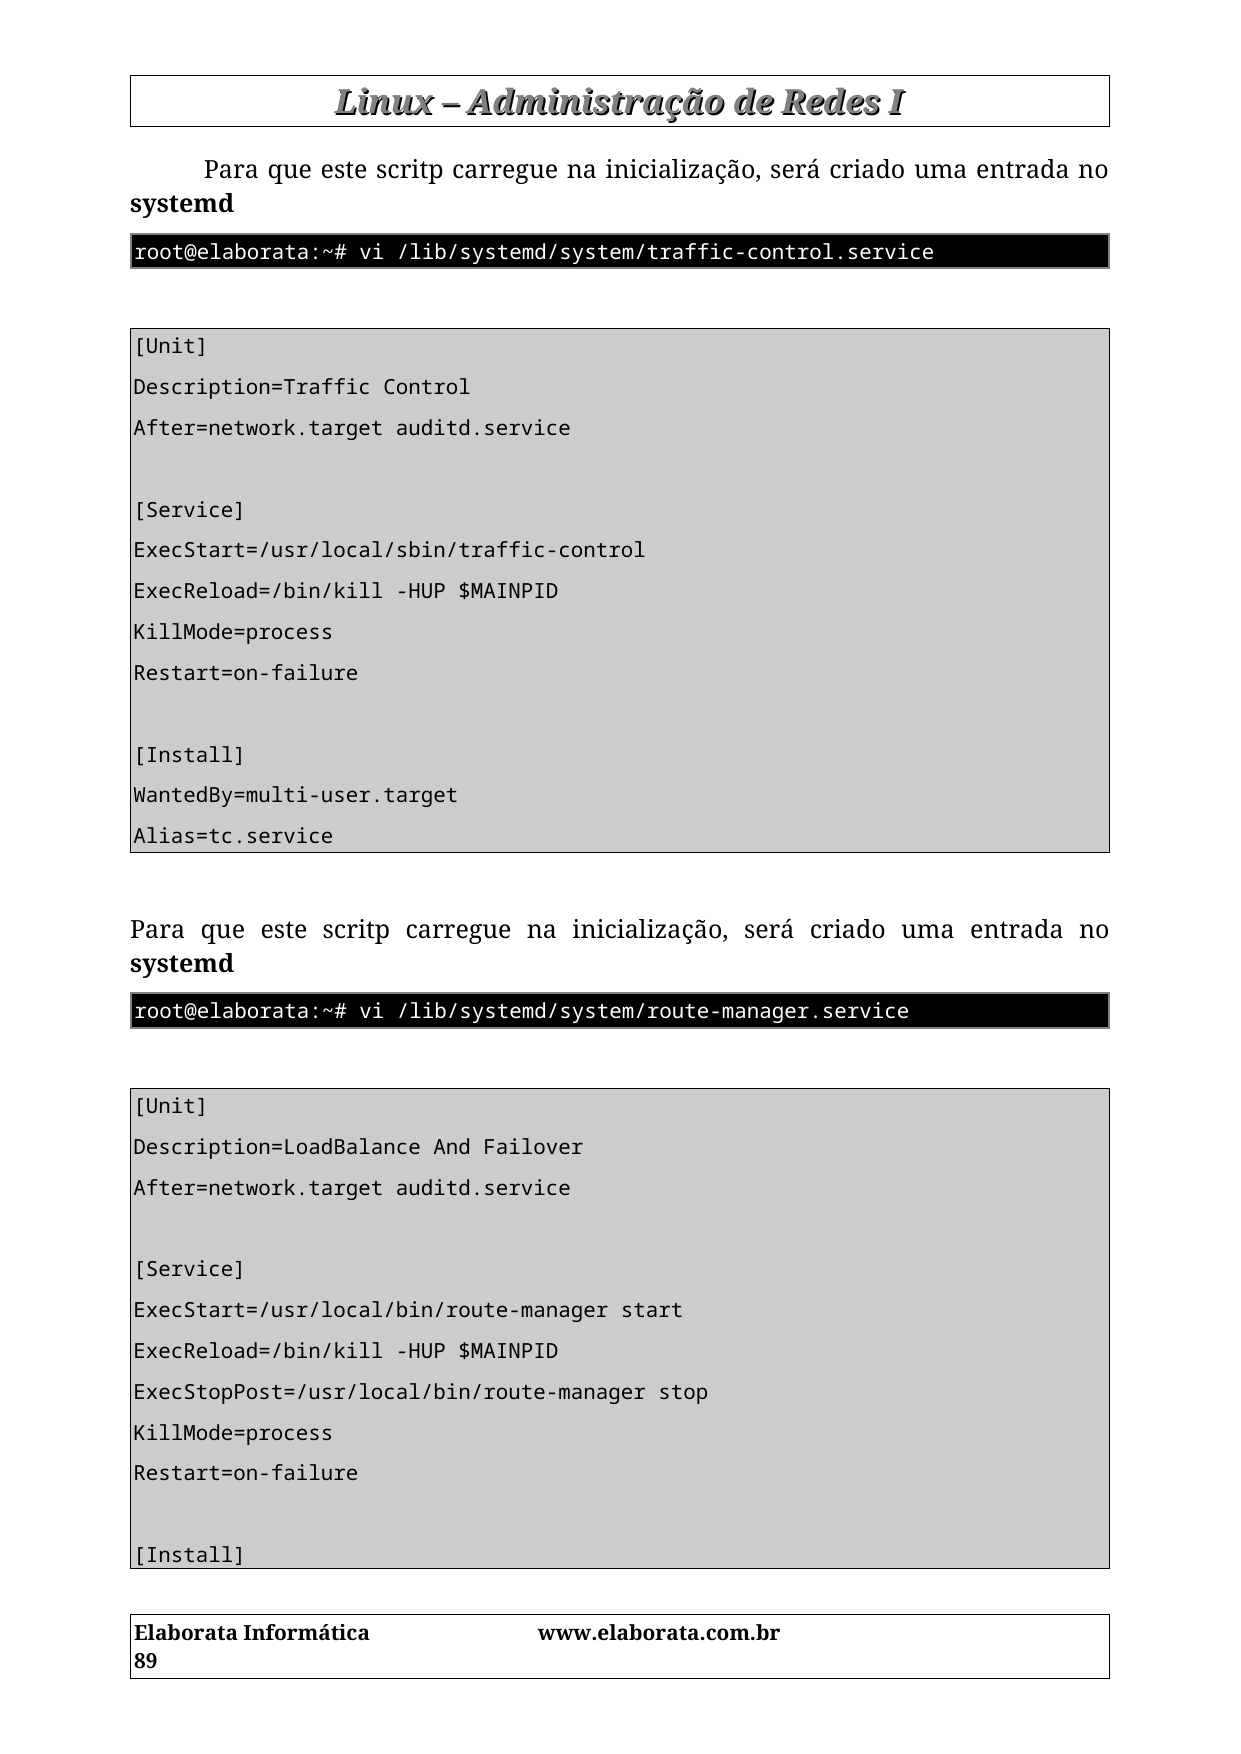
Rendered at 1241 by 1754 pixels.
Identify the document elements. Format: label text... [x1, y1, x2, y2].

text KillMode=process [131, 1414, 1109, 1446]
text [Service] [131, 1251, 1109, 1283]
text Description=Traffic Control [131, 369, 1109, 401]
text After=network.target auditd.service [131, 1169, 1109, 1201]
text Alias=tc.service [131, 818, 1109, 852]
text [Unit] [131, 329, 1109, 360]
text Para que este scritp carregue na inicialização, será criado uma entrada no systemd [130, 152, 1110, 220]
text Restart=on-failure [131, 655, 1109, 686]
text Description=LoadBalance And Failover [131, 1129, 1109, 1160]
text Para que este scritp carregue na inicialização, será criado uma entrada no systemd [130, 912, 1110, 980]
text [Install] [131, 1537, 1109, 1568]
text Restart=on-failure [131, 1455, 1109, 1487]
text [Unit] [131, 1089, 1109, 1119]
text ExecStart=/usr/local/sbin/traffic-control [131, 532, 1109, 564]
text ExecStopPost=/usr/local/bin/route-manager stop [131, 1374, 1109, 1405]
text KillMode=process [131, 614, 1109, 646]
text ExecReload=/bin/kill -HUP $MAINPID [131, 573, 1109, 605]
text WantedBy=multi-user.target [131, 777, 1109, 809]
text root@elaborata:~# vi /lib/systemd/system/route-manager.service [132, 994, 1108, 1027]
text ExecReload=/bin/kill -HUP $MAINPID [131, 1333, 1109, 1364]
text [Service] [131, 492, 1109, 523]
text [Install] [131, 737, 1109, 768]
text After=network.target auditd.service [131, 410, 1109, 441]
text ExecStart=/usr/local/bin/route-manager start [131, 1292, 1109, 1324]
text root@elaborata:~# vi /lib/systemd/system/traffic-control.service [132, 235, 1108, 267]
